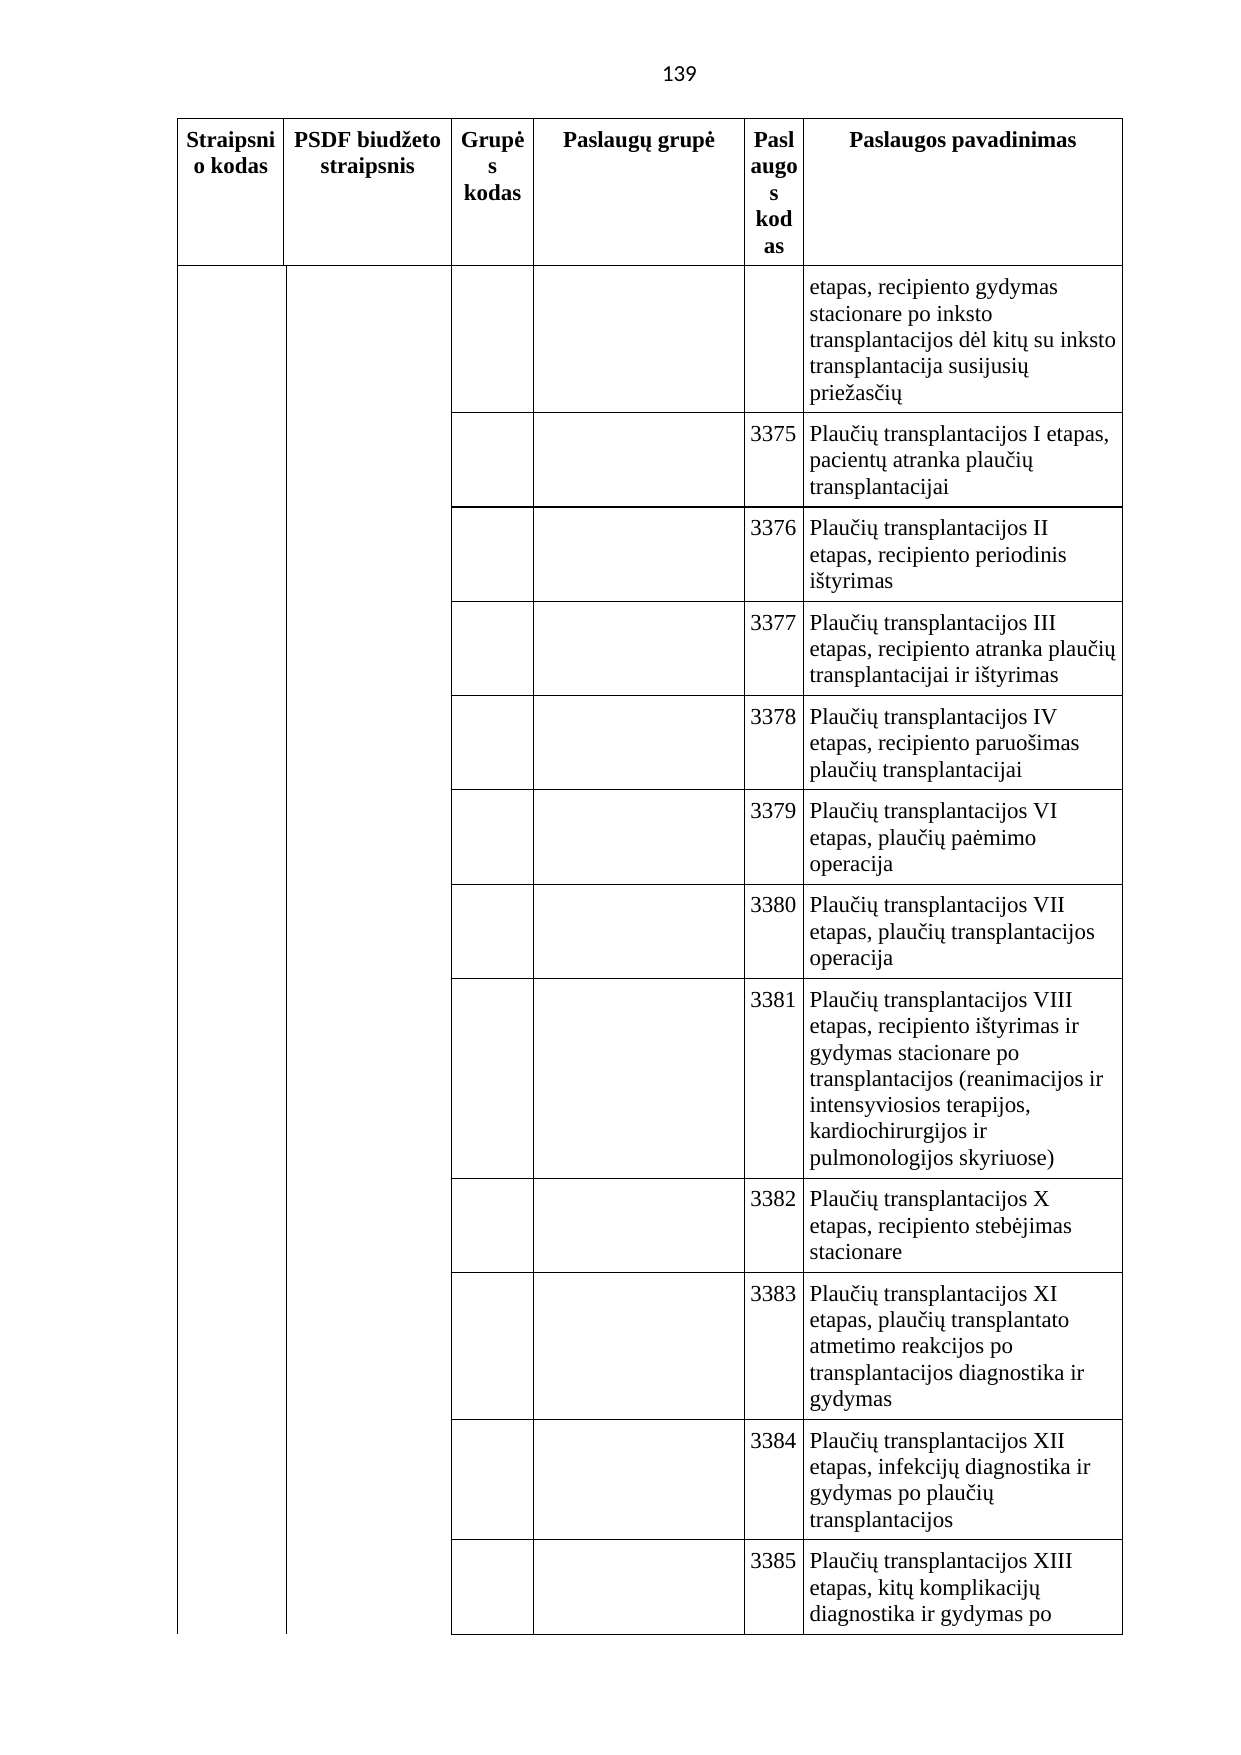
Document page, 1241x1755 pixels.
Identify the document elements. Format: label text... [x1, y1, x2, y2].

table_cell Plaučių transplantacijos XIII etapas, kitų komplikacijų diagnostika ir gydymas po [804, 1540, 1122, 1633]
table_cell [287, 601, 451, 695]
table_cell [178, 978, 286, 1177]
table_cell 3379 [745, 790, 803, 883]
table_cell [287, 266, 451, 412]
table_cell [534, 266, 744, 412]
table_cell [452, 602, 533, 695]
table_cell [452, 696, 533, 789]
table_header Paslaugos kodas [745, 119, 803, 265]
table_cell [178, 1419, 286, 1539]
table_cell [287, 506, 451, 601]
table_cell [287, 1272, 451, 1419]
table_header PSDF biudžeto straipsnis [284, 119, 451, 265]
table_cell [452, 885, 533, 978]
table_cell [452, 1179, 533, 1272]
table_cell [178, 884, 286, 978]
table_cell Plaučių transplantacijos VII etapas, plaučių transplantacijos operacija [804, 885, 1122, 978]
table_cell [287, 412, 451, 506]
table_cell [534, 885, 744, 978]
table_cell Plaučių transplantacijos VIII etapas, recipiento ištyrimas ir gydymas stacionare po transplantacijos (reanimacijos ir intensyviosios terapijos, kardiochirurgijos ir pulmonologijos skyriuose) [804, 979, 1122, 1177]
table_cell [452, 1540, 533, 1633]
table_cell [452, 979, 533, 1177]
table_cell [534, 979, 744, 1177]
table_cell [287, 1419, 451, 1539]
table_cell Plaučių transplantacijos IV etapas, recipiento paruošimas plaučių transplantacijai [804, 696, 1122, 789]
table_header Straipsnio kodas [178, 119, 283, 265]
table_cell Plaučių transplantacijos XI etapas, plaučių transplantato atmetimo reakcijos po transplantacijos diagnostika ir gydymas [804, 1273, 1122, 1419]
table_cell Plaučių transplantacijos VI etapas, plaučių paėmimo operacija [804, 790, 1122, 883]
table_cell [452, 508, 533, 601]
table_header Grupės kodas [452, 119, 533, 265]
table_cell Plaučių transplantacijos X etapas, recipiento stebėjimas stacionare [804, 1179, 1122, 1272]
table_cell 3382 [745, 1179, 803, 1272]
table_cell 3376 [745, 508, 803, 601]
table_cell [178, 1539, 286, 1633]
table_cell Plaučių transplantacijos I etapas, pacientų atranka plaučių transplantacijai [804, 413, 1122, 506]
table_cell [178, 695, 286, 789]
table_cell [178, 601, 286, 695]
table_cell Plaučių transplantacijos III etapas, recipiento atranka plaučių transplantacijai ir ištyrimas [804, 602, 1122, 695]
table_cell [534, 1540, 744, 1633]
table_cell [452, 413, 533, 506]
table_cell [178, 266, 286, 412]
table_cell [287, 789, 451, 883]
table_header Paslaugos pavadinimas [804, 119, 1122, 265]
table_cell [534, 1179, 744, 1272]
table_cell 3377 [745, 602, 803, 695]
table_cell 3385 [745, 1540, 803, 1633]
table_cell [287, 695, 451, 789]
table_cell [178, 506, 286, 601]
table_cell [534, 696, 744, 789]
table_cell 3381 [745, 979, 803, 1177]
table_cell 3380 [745, 885, 803, 978]
table_cell [534, 1420, 744, 1539]
table_cell [534, 508, 744, 601]
table_cell [178, 789, 286, 883]
table_cell [534, 790, 744, 883]
table_cell Plaučių transplantacijos XII etapas, infekcijų diagnostika ir gydymas po plaučių transplantacijos [804, 1420, 1122, 1539]
table_cell [178, 412, 286, 506]
table_cell [452, 790, 533, 883]
table_cell 3378 [745, 696, 803, 789]
table_cell [178, 1272, 286, 1419]
table_cell [745, 266, 803, 412]
table_cell [287, 884, 451, 978]
table_cell [178, 1178, 286, 1272]
table_cell 3375 [745, 413, 803, 506]
table_cell [534, 413, 744, 506]
table_cell 3384 [745, 1420, 803, 1539]
table_cell etapas, recipiento gydymas stacionare po inksto transplantacijos dėl kitų su inksto transplantacija susijusių priežasčių [804, 266, 1122, 412]
table_cell [452, 1420, 533, 1539]
table_cell [287, 978, 451, 1177]
table_cell [287, 1539, 451, 1633]
table_cell Plaučių transplantacijos II etapas, recipiento periodinis ištyrimas [804, 508, 1122, 601]
table_cell 3383 [745, 1273, 803, 1419]
table_cell [287, 1178, 451, 1272]
table_cell [534, 1273, 744, 1419]
table_cell [452, 1273, 533, 1419]
table_header Paslaugų grupė [534, 119, 744, 265]
table_cell [452, 266, 533, 412]
table_cell [534, 602, 744, 695]
